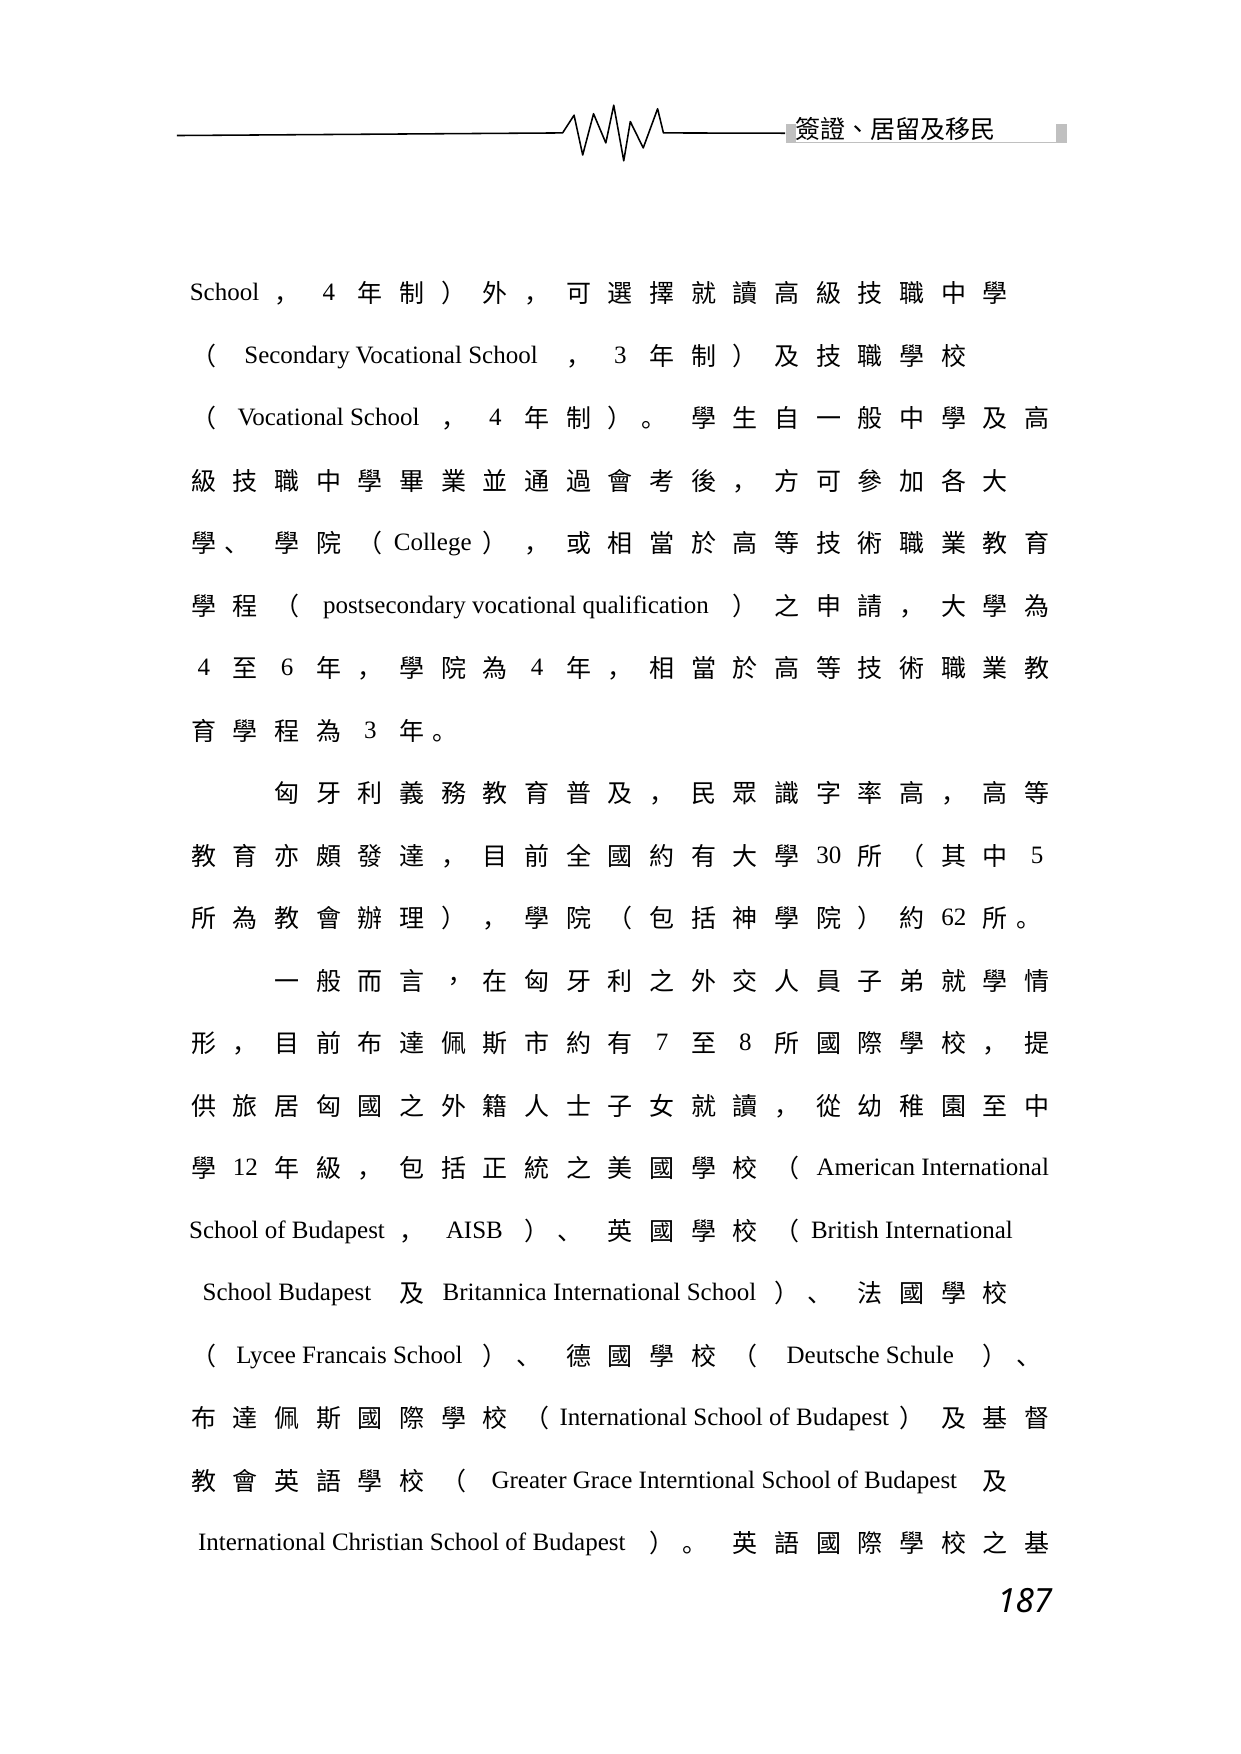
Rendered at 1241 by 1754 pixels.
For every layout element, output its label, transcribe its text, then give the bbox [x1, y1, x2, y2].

text 匈牙利義務教育普及，民眾識字率高，高等教育亦頗發達，目前全國約有大學30所（其中5所為教會辦理），學院（包括神學院）約62所。 [183, 750, 1058, 938]
text School，4年制）外，可選擇就讀高級技職中學（Secondary Vocational School，3年制）及技職學校（Vocational School，4年制）。學生自一般中學及高級技職中學畢業並通過會考後，方可參加各大學、學院（College），或相當於高等技術職業教育學程（postsecondary vocational qualification）之申請，大學為4至6年，學院為4年，相當於高等技術職業教育學程為3年。 [183, 250, 1058, 750]
text 一般而言，在匈牙利之外交人員子弟就學情形，目前布達佩斯市約有7至8所國際學校，提供旅居匈國之外籍人士子女就讀，從幼稚園至中學12年級，包括正統之美國學校（American International School of Budapest，AISB）、英國學校（British International School Budapest及Britannica International School）、法國學校（Lycee Francais School）、德國學校（Deutsche Schule）、布達佩斯國際學校（International School of Budapest）及基督教會英語學校（Greater Grace Interntional School of Budapest及International Christian School of Budapest）。英語國際學校之基 [183, 938, 1058, 1563]
